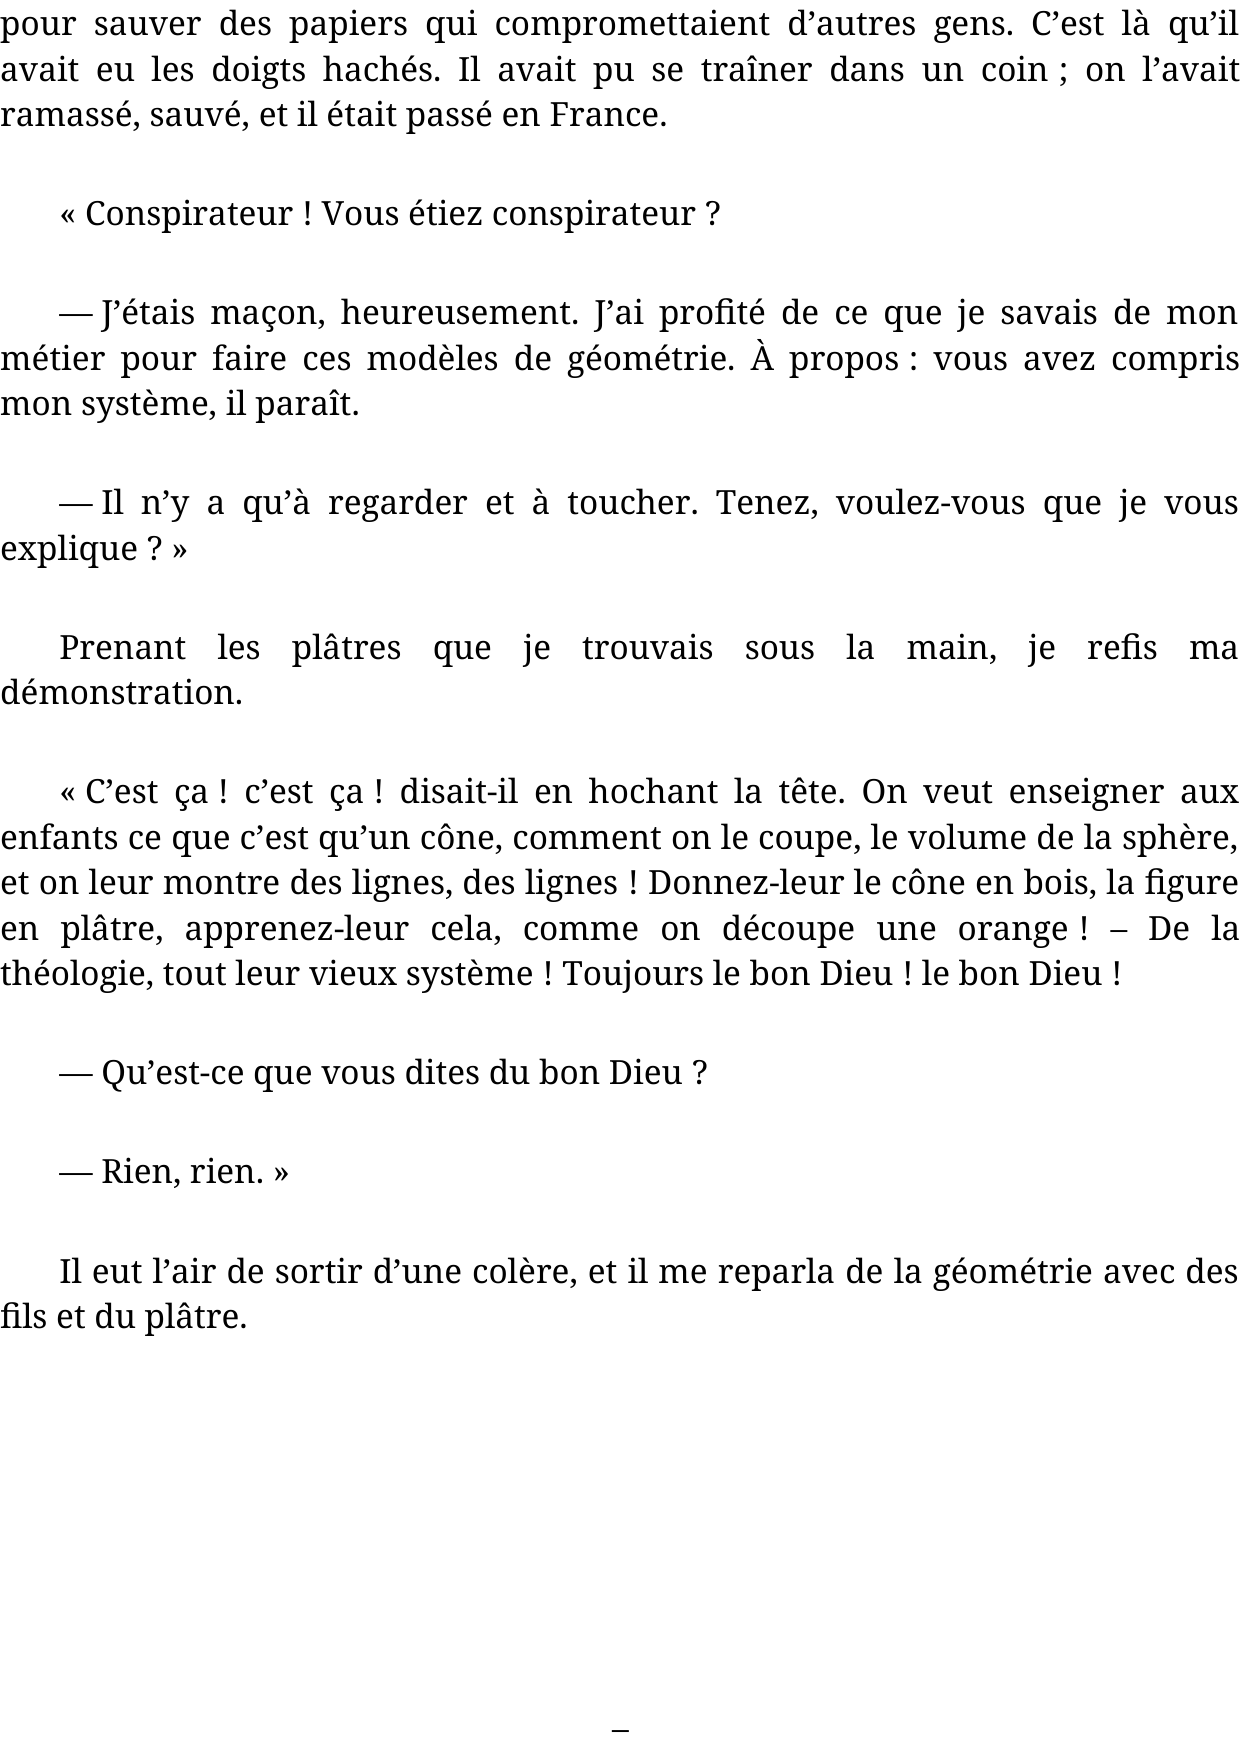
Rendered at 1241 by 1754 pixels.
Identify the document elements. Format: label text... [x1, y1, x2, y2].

text — Il n’y a qu’à regarder et à toucher. Tenez, voulez-vous que je vous explique ? » [0, 479, 1240, 570]
text Prenant les plâtres que je trouvais sous la main, je refis ma démonstration. [0, 624, 1240, 714]
text Il eut l’air de sortir d’une colère, et il me reparla de la géométrie avec des fils et du plâtre. [0, 1247, 1240, 1338]
text — J’étais maçon, heureusement. J’ai profité de ce que je savais de mon métier pour faire ces modèles de géométrie. À propos : vous avez compris mon système, il paraît. [0, 289, 1240, 425]
text pour sauver des papiers qui compromettaient d’autres gens. C’est là qu’il avait eu les doigts hachés. Il avait pu se traîner dans un coin ; on l’avait ramassé, sauvé, et il était passé en France. [0, 0, 1240, 136]
text — Qu’est-ce que vous dites du bon Dieu ? [0, 1049, 1240, 1094]
text — Rien, rien. » [0, 1148, 1240, 1194]
text « Conspirateur ! Vous étiez conspirateur ? [0, 190, 1240, 235]
text « C’est ça ! c’est ça ! disait-il en hochant la tête. On veut enseigner aux enfants ce que c’est qu’un cône, comment on le coupe, le volume de la sphère, et on leur montre des lignes, des lignes ! Donnez-leur le cône en bois, la figure en plâtre, apprenez-leur cela, comme on découpe une orange ! – De la théologie, tout leur vieux système ! Toujours le bon Dieu ! le bon Dieu ! [0, 768, 1240, 995]
